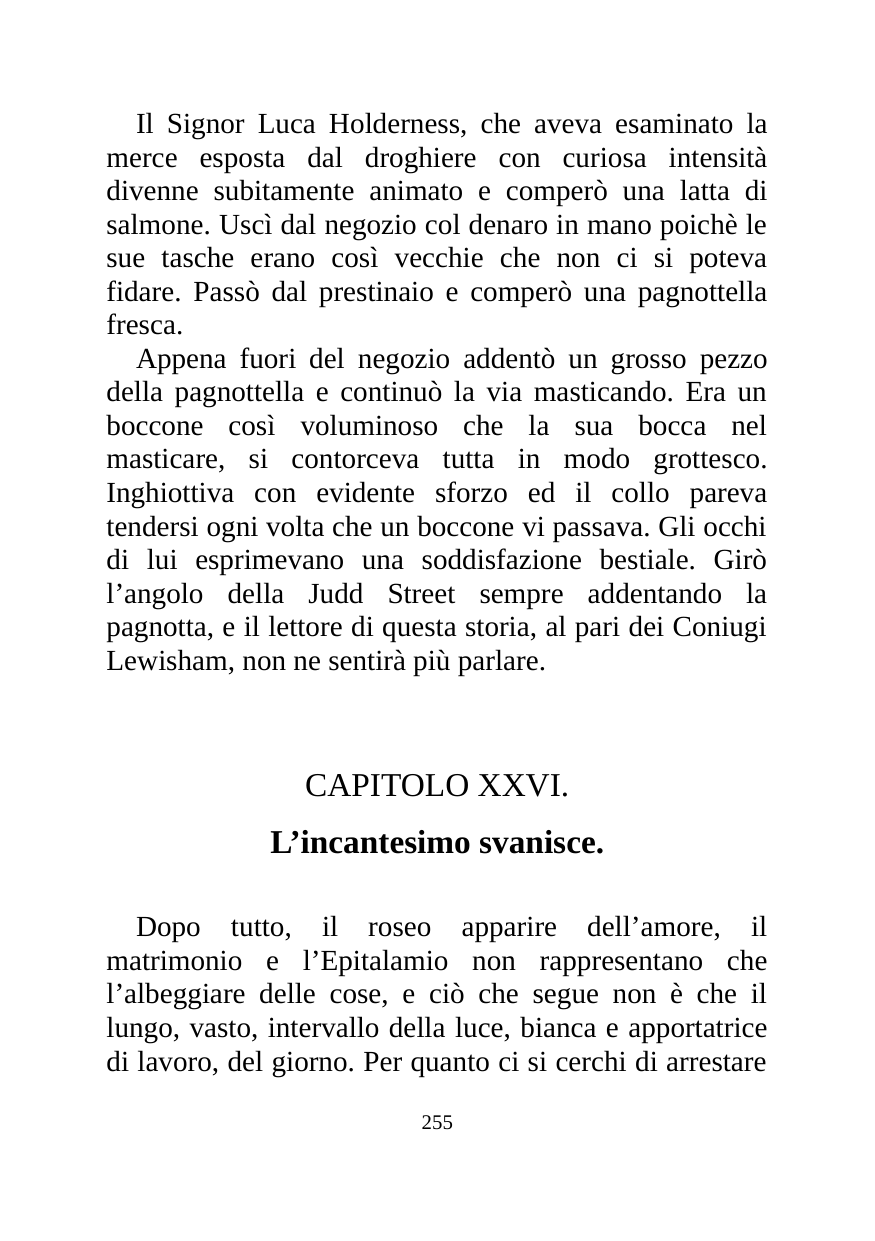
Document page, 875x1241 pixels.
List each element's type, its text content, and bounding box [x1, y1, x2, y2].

text Il Signor Luca Holderness, che aveva esaminato la merce esposta dal droghiere con curiosa intensità divenne subitamente animato e comperò una latta di salmone. Uscì dal negozio col denaro in mano poichè le sue tasche erano così vecchie che non ci si poteva fidare. Passò dal prestinaio e comperò una pagnottella fresca. [106, 106, 768, 341]
text Appena fuori del negozio addentò un grosso pezzo della pagnottella e continuò la via masticando. Era un boccone così voluminoso che la sua bocca nel masticare, si contorceva tutta in modo grottesco. Inghiottiva con evidente sforzo ed il collo pareva tendersi ogni volta che un boccone vi passava. Gli occhi di lui esprimevano una soddisfazione bestiale. Girò l’angolo della Judd Street sempre addentando la pagnotta, e il lettore di questa storia, al pari dei Coniugi Lewisham, non ne sentirà più parlare. [106, 341, 768, 676]
subtitle CAPITOLO XXVI. L’incantesimo svanisce. [106, 765, 768, 861]
text Dopo tutto, il roseo apparire dell’amore, il matrimonio e l’Epitalamio non rappresentano che l’albeggiare delle cose, e ciò che segue non è che il lungo, vasto, intervallo della luce, bianca e apportatrice di lavoro, del giorno. Per quanto ci si cerchi di arrestare [106, 909, 768, 1077]
